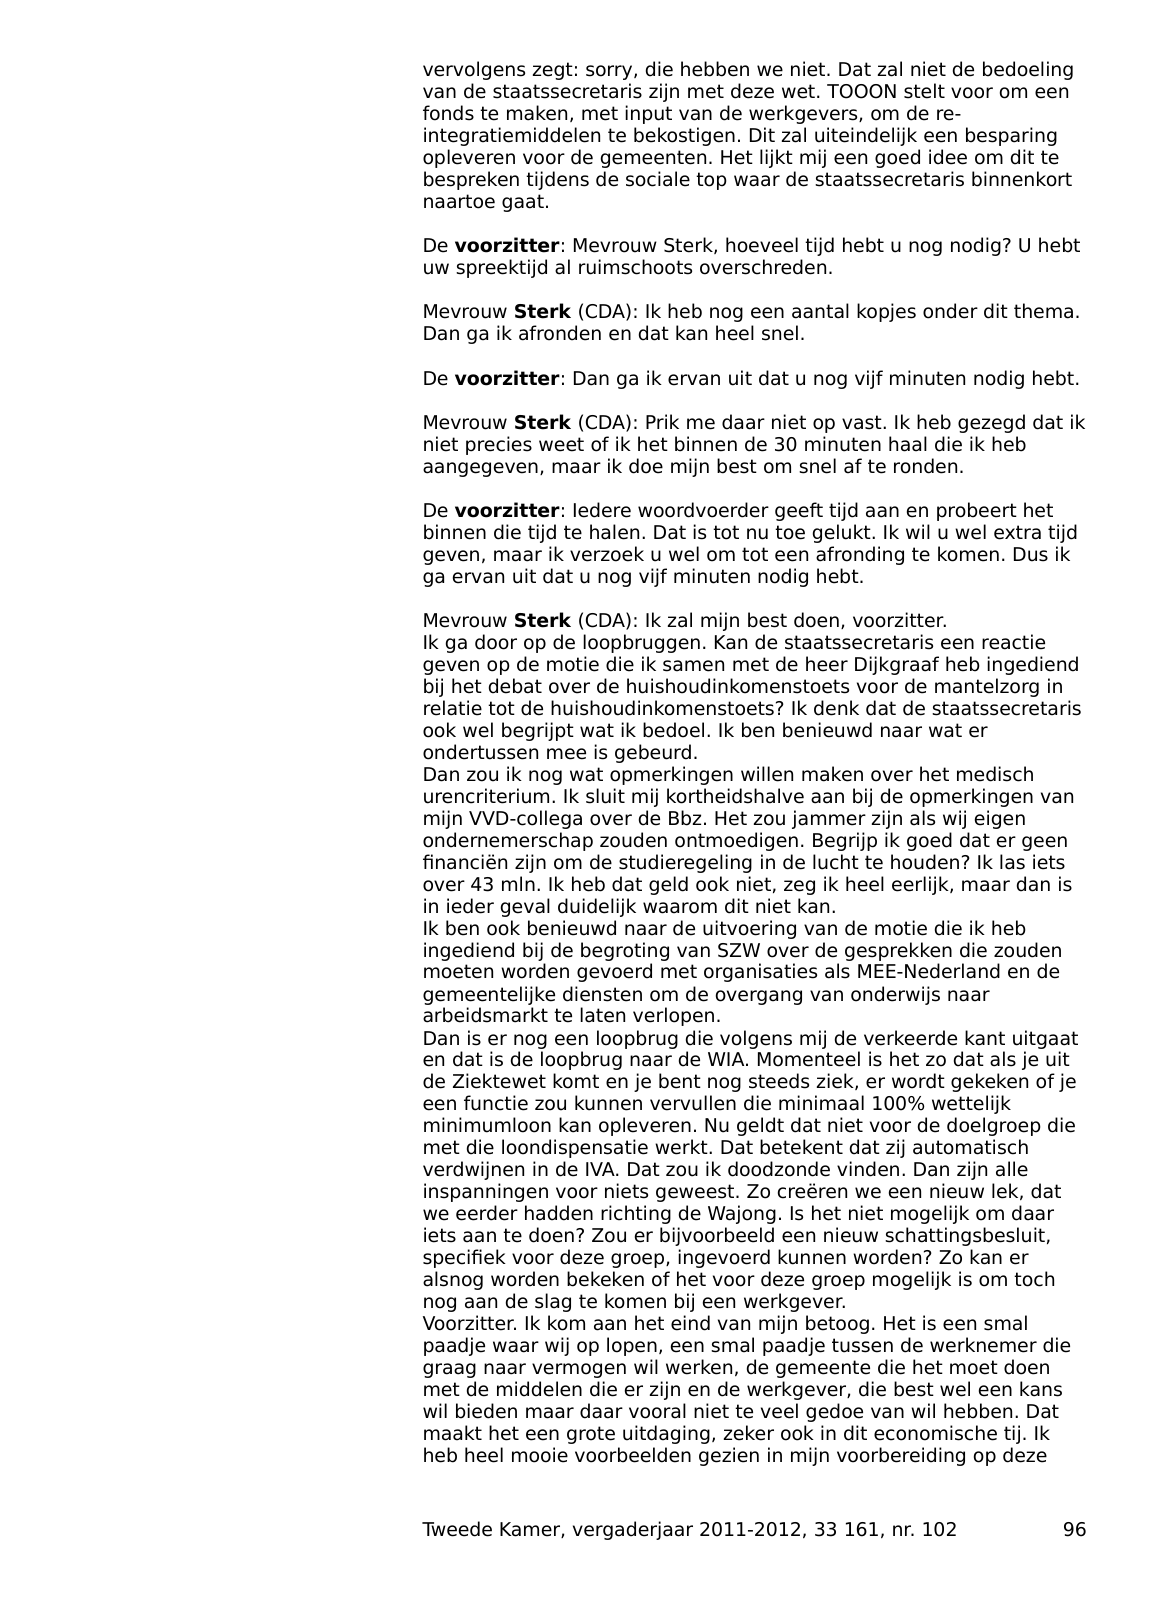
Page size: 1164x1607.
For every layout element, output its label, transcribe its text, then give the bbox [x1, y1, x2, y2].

text Dan is er nog een loopbrug die volgens mij de verkeerde kant uitgaat en dat is de loopbrug naar de WIA. Momenteel is het zo dat als je uit de Ziektewet komt en je bent nog steeds ziek, er wordt gekeken of je een functie zou kunnen vervullen die minimaal 100% wettelijk minimumloon kan opleveren. Nu geldt dat niet voor de doelgroep die met die loondispensatie werkt. Dat betekent dat zij automatisch verdwijnen in de IVA. Dat zou ik doodzonde vinden. Dan zijn alle inspanningen voor niets geweest. Zo creëren we een nieuw lek, dat we eerder hadden richting de Wajong. Is het niet mogelijk om daar iets aan te doen? Zou er bijvoorbeeld een nieuw schattingsbesluit, specifiek voor deze groep, ingevoerd kunnen worden? Zo kan er alsnog worden bekeken of het voor deze groep mogelijk is om toch nog aan de slag te komen bij een werkgever. [422, 1027, 1087, 1313]
text vervolgens zegt: sorry, die hebben we niet. Dat zal niet de bedoeling van de staatssecretaris zijn met deze wet. TOOON stelt voor om een fonds te maken, met input van de werkgevers, om de re-integratiemiddelen te bekostigen. Dit zal uiteindelijk een besparing opleveren voor de gemeenten. Het lijkt mij een goed idee om dit te bespreken tijdens de sociale top waar de staatssecretaris binnenkort naartoe gaat. [422, 59, 1087, 213]
text Mevrouw Sterk (CDA): Ik zal mijn best doen, voorzitter. [422, 610, 1087, 632]
text De voorzitter: Mevrouw Sterk, hoeveel tijd hebt u nog nodig? U hebt uw spreektijd al ruimschoots overschreden. [422, 235, 1087, 279]
text Dan zou ik nog wat opmerkingen willen maken over het medisch urencriterium. Ik sluit mij kortheidshalve aan bij de opmerkingen van mijn VVD-collega over de Bbz. Het zou jammer zijn als wij eigen ondernemerschap zouden ontmoedigen. Begrijp ik goed dat er geen financiën zijn om de studieregeling in de lucht te houden? Ik las iets over 43 mln. Ik heb dat geld ook niet, zeg ik heel eerlijk, maar dan is in ieder geval duidelijk waarom dit niet kan. [422, 764, 1087, 917]
text Mevrouw Sterk (CDA): Ik heb nog een aantal kopjes onder dit thema. Dan ga ik afronden en dat kan heel snel. [422, 301, 1087, 345]
text De voorzitter: Iedere woordvoerder geeft tijd aan en probeert het binnen die tijd te halen. Dat is tot nu toe gelukt. Ik wil u wel extra tijd geven, maar ik verzoek u wel om tot een afronding te komen. Dus ik ga ervan uit dat u nog vijf minuten nodig hebt. [422, 500, 1087, 588]
text Ik ga door op de loopbruggen. Kan de staatssecretaris een reactie geven op de motie die ik samen met de heer Dijkgraaf heb ingediend bij het debat over de huishoudinkomenstoets voor de mantelzorg in relatie tot de huishoudinkomenstoets? Ik denk dat de staatssecretaris ook wel begrijpt wat ik bedoel. Ik ben benieuwd naar wat er ondertussen mee is gebeurd. [422, 632, 1087, 764]
text De voorzitter: Dan ga ik ervan uit dat u nog vijf minuten nodig hebt. [422, 367, 1087, 389]
text Mevrouw Sterk (CDA): Prik me daar niet op vast. Ik heb gezegd dat ik niet precies weet of ik het binnen de 30 minuten haal die ik heb aangegeven, maar ik doe mijn best om snel af te ronden. [422, 412, 1087, 477]
text Voorzitter. Ik kom aan het eind van mijn betoog. Het is een smal paadje waar wij op lopen, een smal paadje tussen de werknemer die graag naar vermogen wil werken, de gemeente die het moet doen met de middelen die er zijn en de werkgever, die best wel een kans wil bieden maar daar vooral niet te veel gedoe van wil hebben. Dat maakt het een grote uitdaging, zeker ook in dit economische tij. Ik heb heel mooie voorbeelden gezien in mijn voorbereiding op deze [422, 1313, 1087, 1467]
text Ik ben ook benieuwd naar de uitvoering van de motie die ik heb ingediend bij de begroting van SZW over de gesprekken die zouden moeten worden gevoerd met organisaties als MEE-Nederland en de gemeentelijke diensten om de overgang van onderwijs naar arbeidsmarkt te laten verlopen. [422, 917, 1087, 1027]
